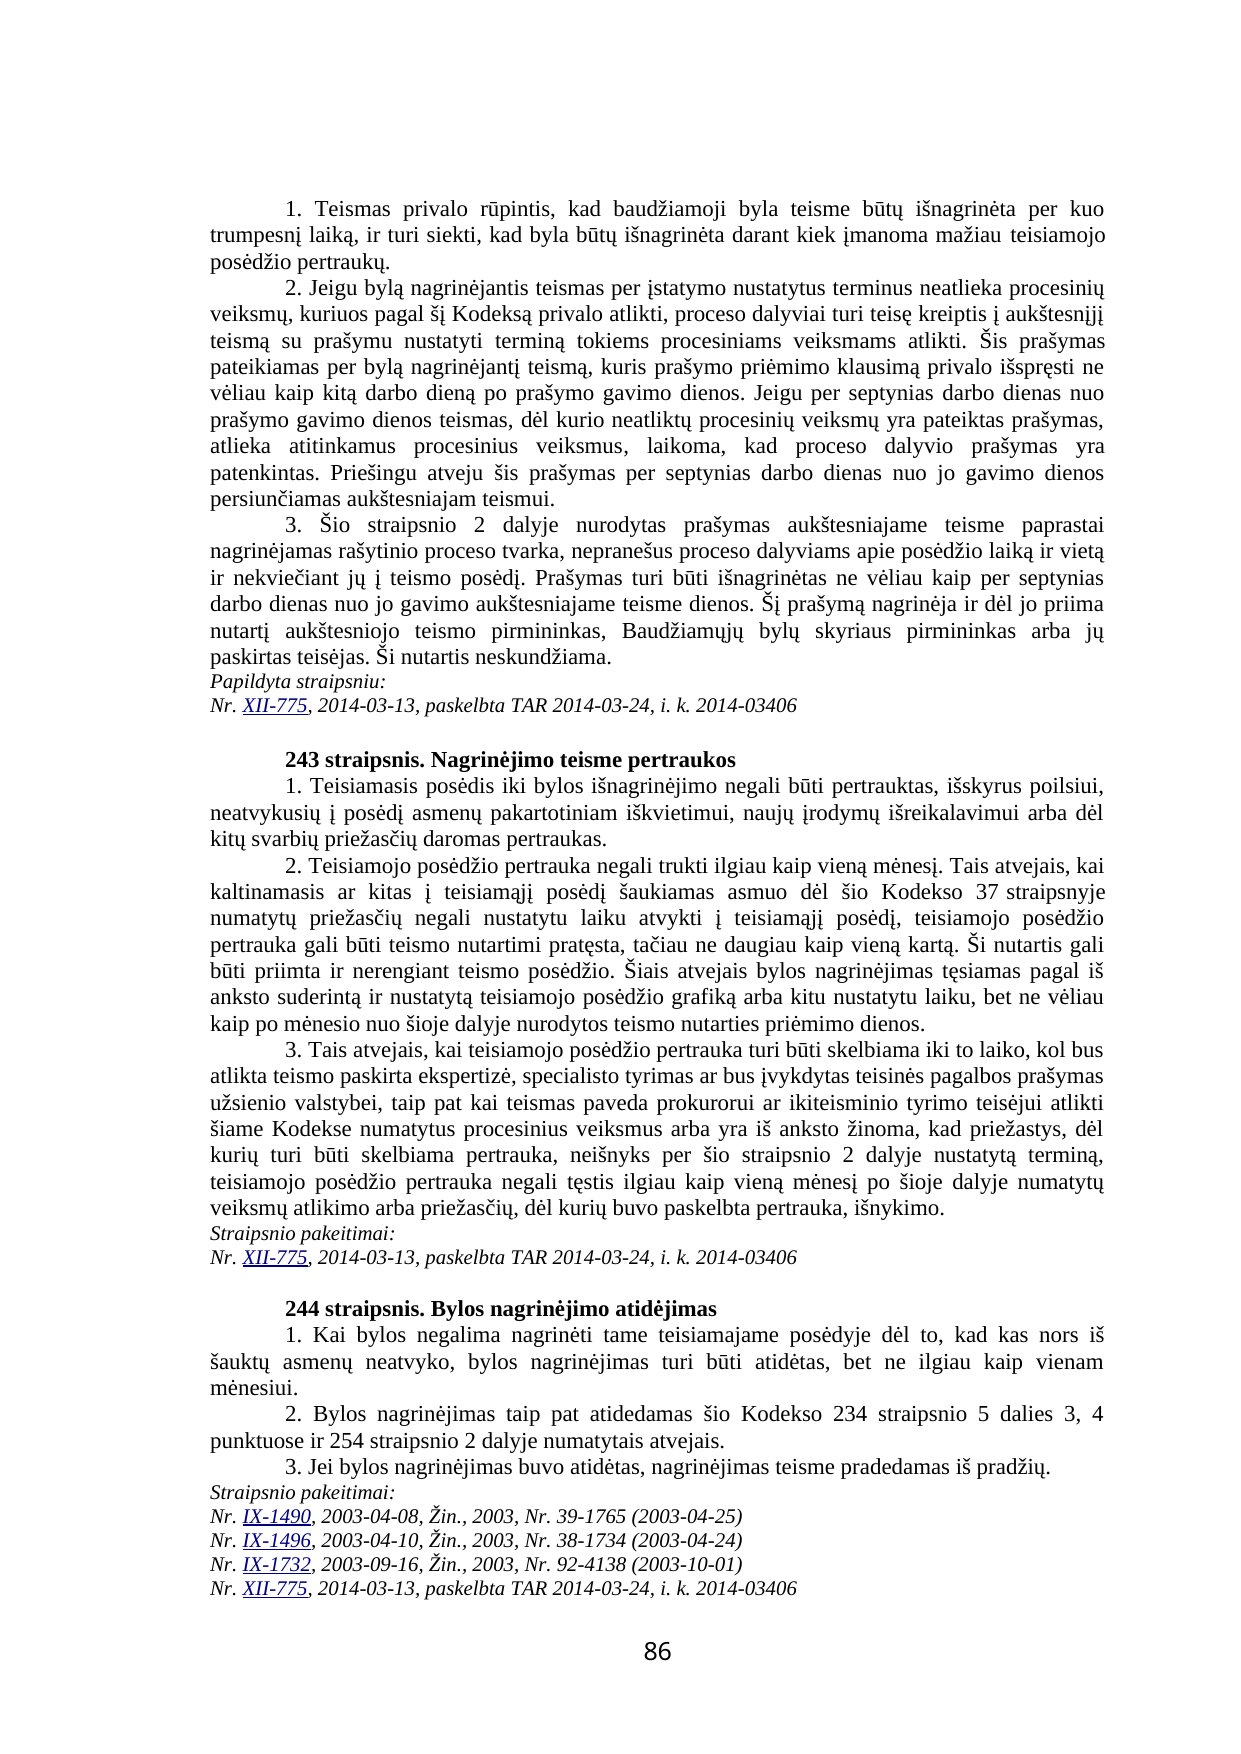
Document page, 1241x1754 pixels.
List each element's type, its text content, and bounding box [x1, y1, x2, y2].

text Nr. XII-775, 2014-03-13, paskelbta TAR 2014-03-24, i. k. 2014-03406 [210, 1576, 1106, 1600]
text Papildyta straipsniu: [210, 669, 1106, 693]
text Nr. IX-1496, 2003-04-10, Žin., 2003, Nr. 38-1734 (2003-04-24) [210, 1528, 1106, 1552]
text 244 straipsnis. Bylos nagrinėjimo atidėjimas [210, 1295, 1106, 1321]
text 3. Tais atvejais, kai teisiamojo posėdžio pertrauka turi būti skelbiama iki to laiko, kol bus atlikta teismo paskirta ekspertizė, specialisto tyrimas ar bus įvykdytas teisinės pagalbos prašymas užsienio valstybei, taip pat kai teismas paveda prokurorui ar ikiteisminio tyrimo teisėjui atlikti šiame Kodekse numatytus procesinius veiksmus arba yra iš anksto žinoma, kad priežastys, dėl kurių turi būti skelbiama pertrauka, neišnyks per šio straipsnio 2 dalyje nustatytą terminą, teisiamojo posėdžio pertrauka negali tęstis ilgiau kaip vieną mėnesį po šioje dalyje numatytų veiksmų atlikimo arba priežasčių, dėl kurių buvo paskelbta pertrauka, išnykimo. [210, 1036, 1106, 1221]
text 2. Jeigu bylą nagrinėjantis teismas per įstatymo nustatytus terminus neatlieka procesinių veiksmų, kuriuos pagal šį Kodeksą privalo atlikti, proceso dalyviai turi teisę kreiptis į aukštesnįjį teismą su prašymu nustatyti terminą tokiems procesiniams veiksmams atlikti. Šis prašymas pateikiamas per bylą nagrinėjantį teismą, kuris prašymo priėmimo klausimą privalo išspręsti ne vėliau kaip kitą darbo dieną po prašymo gavimo dienos. Jeigu per septynias darbo dienas nuo prašymo gavimo dienos teismas, dėl kurio neatliktų procesinių veiksmų yra pateiktas prašymas, atlieka atitinkamus procesinius veiksmus, laikoma, kad proceso dalyvio prašymas yra patenkintas. Priešingu atveju šis prašymas per septynias darbo dienas nuo jo gavimo dienos persiunčiamas aukštesniajam teismui. [210, 274, 1106, 511]
text 2. Teisiamojo posėdžio pertrauka negali trukti ilgiau kaip vieną mėnesį. Tais atvejais, kai kaltinamasis ar kitas į teisiamąjį posėdį šaukiamas asmuo dėl šio Kodekso 37 straipsnyje numatytų priežasčių negali nustatytu laiku atvykti į teisiamąjį posėdį, teisiamojo posėdžio pertrauka gali būti teismo nutartimi pratęsta, tačiau ne daugiau kaip vieną kartą. Ši nutartis gali būti priimta ir nerengiant teismo posėdžio. Šiais atvejais bylos nagrinėjimas tęsiamas pagal iš anksto suderintą ir nustatytą teisiamojo posėdžio grafiką arba kitu nustatytu laiku, bet ne vėliau kaip po mėnesio nuo šioje dalyje nurodytos teismo nutarties priėmimo dienos. [210, 852, 1106, 1036]
text Nr. XII-775, 2014-03-13, paskelbta TAR 2014-03-24, i. k. 2014-03406 [210, 693, 1106, 717]
text Nr. XII-775, 2014-03-13, paskelbta TAR 2014-03-24, i. k. 2014-03406 [210, 1245, 1106, 1269]
text Straipsnio pakeitimai: [210, 1221, 1106, 1245]
text 2. Bylos nagrinėjimas taip pat atidedamas šio Kodekso 234 straipsnio 5 dalies 3, 4 punktuose ir 254 straipsnio 2 dalyje numatytais atvejais. [210, 1401, 1106, 1453]
text 1. Teisiamasis posėdis iki bylos išnagrinėjimo negali būti pertrauktas, išskyrus poilsiui, neatvykusių į posėdį asmenų pakartotiniam iškvietimui, naujų įrodymų išreikalavimui arba dėl kitų svarbių priežasčių daromas pertraukas. [210, 773, 1106, 852]
text 1. Kai bylos negalima nagrinėti tame teisiamajame posėdyje dėl to, kad kas nors iš šauktų asmenų neatvyko, bylos nagrinėjimas turi būti atidėtas, bet ne ilgiau kaip vienam mėnesiui. [210, 1321, 1106, 1401]
text 3. Šio straipsnio 2 dalyje nurodytas prašymas aukštesniajame teisme paprastai nagrinėjamas rašytinio proceso tvarka, nepranešus proceso dalyviams apie posėdžio laiką ir vietą ir nekviečiant jų į teismo posėdį. Prašymas turi būti išnagrinėtas ne vėliau kaip per septynias darbo dienas nuo jo gavimo aukštesniajame teisme dienos. Šį prašymą nagrinėja ir dėl jo priima nutartį aukštesniojo teismo pirmininkas, Baudžiamųjų bylų skyriaus pirmininkas arba jų paskirtas teisėjas. Ši nutartis neskundžiama. [210, 511, 1106, 669]
text Nr. IX-1732, 2003-09-16, Žin., 2003, Nr. 92-4138 (2003-10-01) [210, 1552, 1106, 1576]
text 243 straipsnis. Nagrinėjimo teisme pertraukos [210, 746, 1106, 773]
text Nr. IX-1490, 2003-04-08, Žin., 2003, Nr. 39-1765 (2003-04-25) [210, 1504, 1106, 1528]
text 1. Teismas privalo rūpintis, kad baudžiamoji byla teisme būtų išnagrinėta per kuo trumpesnį laiką, ir turi siekti, kad byla būtų išnagrinėta darant kiek įmanoma mažiau teisiamojo posėdžio pertraukų. [210, 195, 1106, 274]
text 3. Jei bylos nagrinėjimas buvo atidėtas, nagrinėjimas teisme pradedamas iš pradžių. [210, 1453, 1106, 1479]
text Straipsnio pakeitimai: [210, 1479, 1106, 1504]
